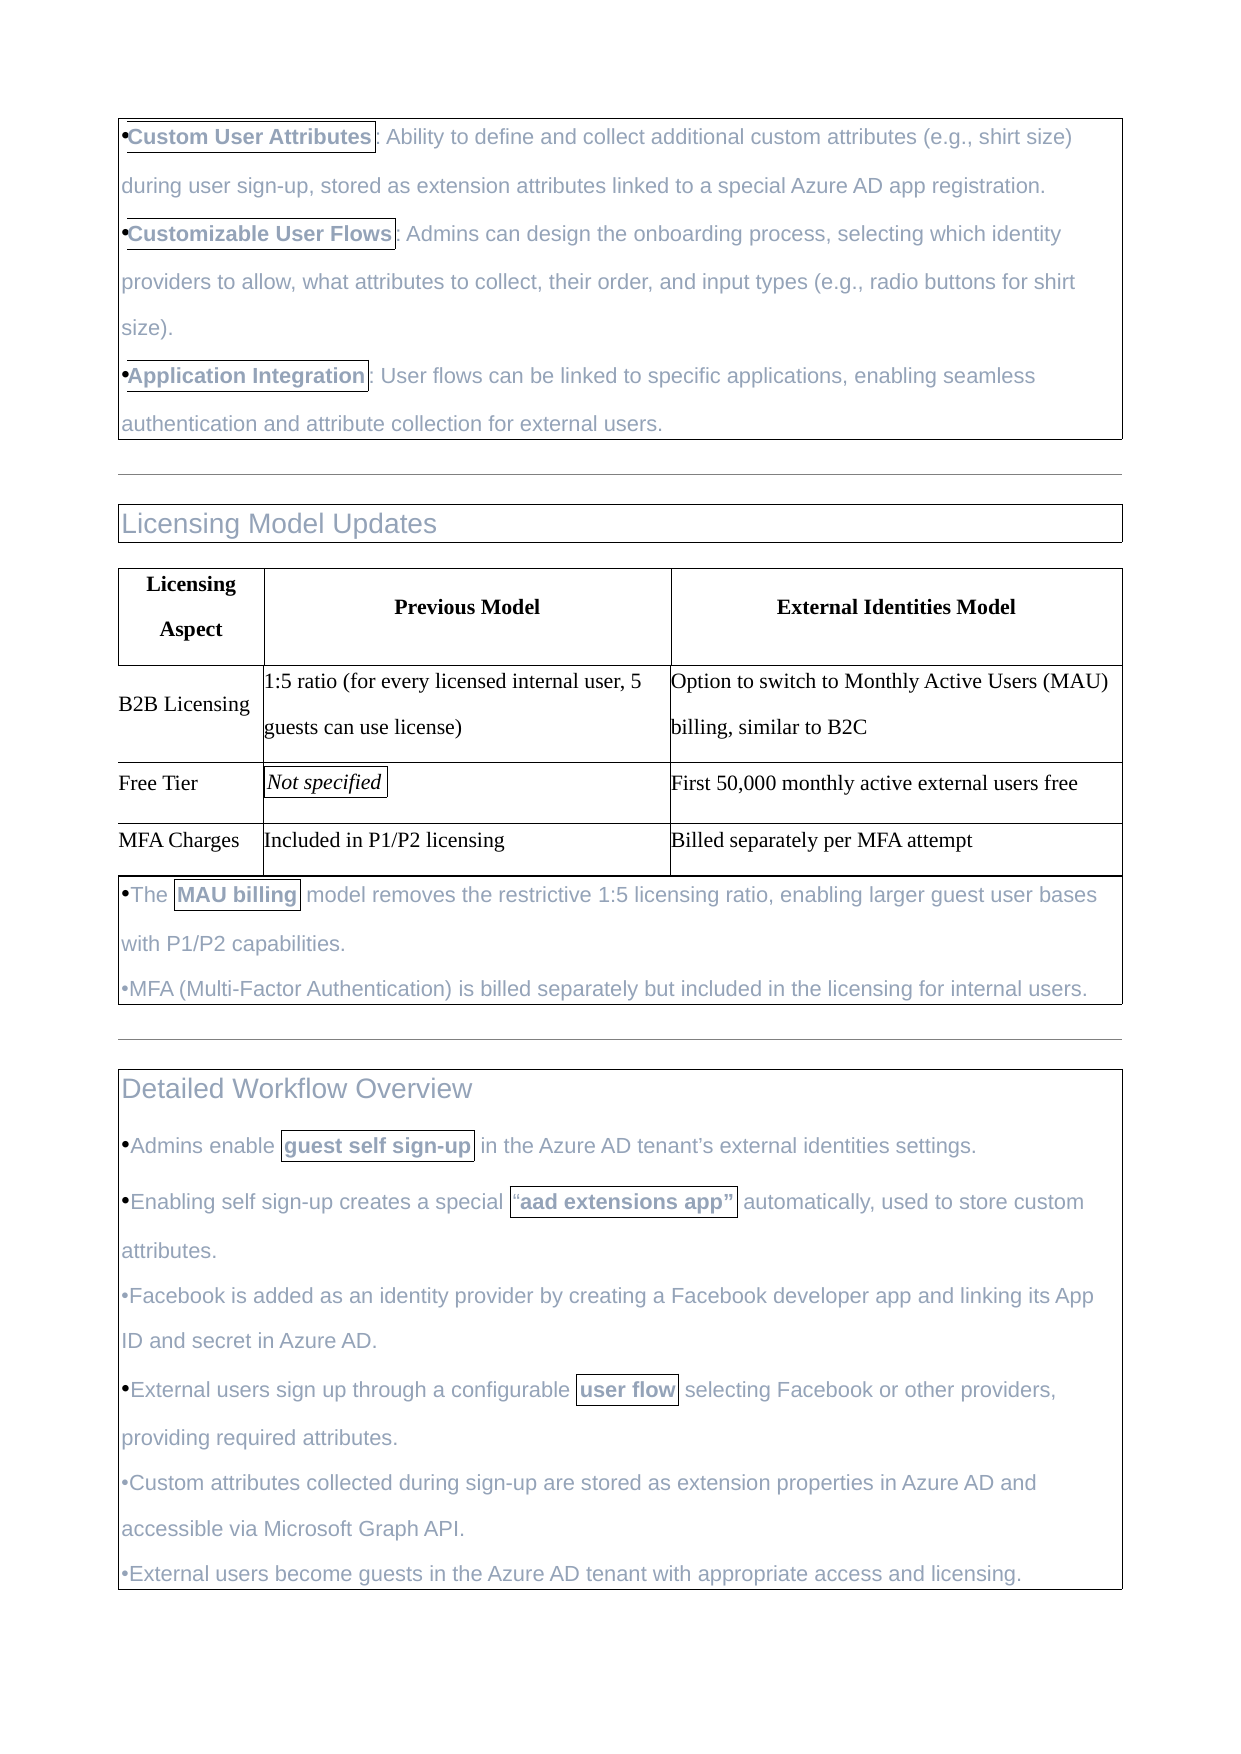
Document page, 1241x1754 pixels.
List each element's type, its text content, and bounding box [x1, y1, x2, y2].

table_cell Free Tier [118, 763, 263, 823]
table_header Licensing Aspect [119, 569, 264, 664]
list Custom attributes collected during sign-up are stored as extension properties in Azure AD and accessible via Microsoft Graph API. [119, 1467, 1122, 1541]
list External users sign up through a configurable user flow selecting Facebook or other providers, providing required attributes. [119, 1370, 1122, 1450]
table_cell Option to switch to Monthly Active Users (MAU) billing, similar to B2C [671, 666, 1122, 762]
list External users become guests in the Azure AD tenant with appropriate access and licensing. [119, 1558, 1122, 1589]
list Admins enable guest self sign-up in the Azure AD tenant’s external identities settings. [119, 1127, 1122, 1161]
table_header Previous Model [265, 569, 671, 664]
subtitle Licensing Model Updates [119, 505, 1122, 542]
table_cell Not specified [264, 763, 670, 823]
list Custom User Attributes: Ability to define and collect additional custom attributes (e.g., shirt size) during user sign-up, stored as extension attributes linked to a special Azure AD app registration. [119, 119, 1122, 198]
list Customizable User Flows: Admins can design the onboarding process, selecting which identity providers to allow, what attributes to collect, their order, and input types (e.g., radio buttons for shirt size). [119, 215, 1122, 340]
subtitle Detailed Workflow Overview [119, 1070, 1122, 1104]
table_cell B2B Licensing [118, 666, 263, 762]
list Facebook is added as an identity provider by creating a Facebook developer app and linking its App ID and secret in Azure AD. [119, 1280, 1122, 1353]
table_cell MFA Charges [118, 824, 263, 875]
table_cell Billed separately per MFA attempt [671, 824, 1122, 875]
list MFA (Multi-Factor Authentication) is billed separately but included in the licensing for internal users. [119, 973, 1122, 1004]
list The MAU billing model removes the restrictive 1:5 licensing ratio, enabling larger guest user bases with P1/P2 capabilities. [119, 877, 1122, 956]
list Enabling self sign-up creates a special “aad extensions app” automatically, used to store custom attributes. [119, 1183, 1122, 1263]
table_cell 1:5 ratio (for every licensed internal user, 5 guests can use license) [264, 666, 670, 762]
table_header External Identities Model [672, 569, 1122, 664]
list Application Integration: User flows can be linked to specific applications, enabling seamless authentication and attribute collection for external users. [119, 357, 1122, 439]
table_cell First 50,000 monthly active external users free [671, 763, 1122, 823]
table_cell Included in P1/P2 licensing [264, 824, 670, 875]
